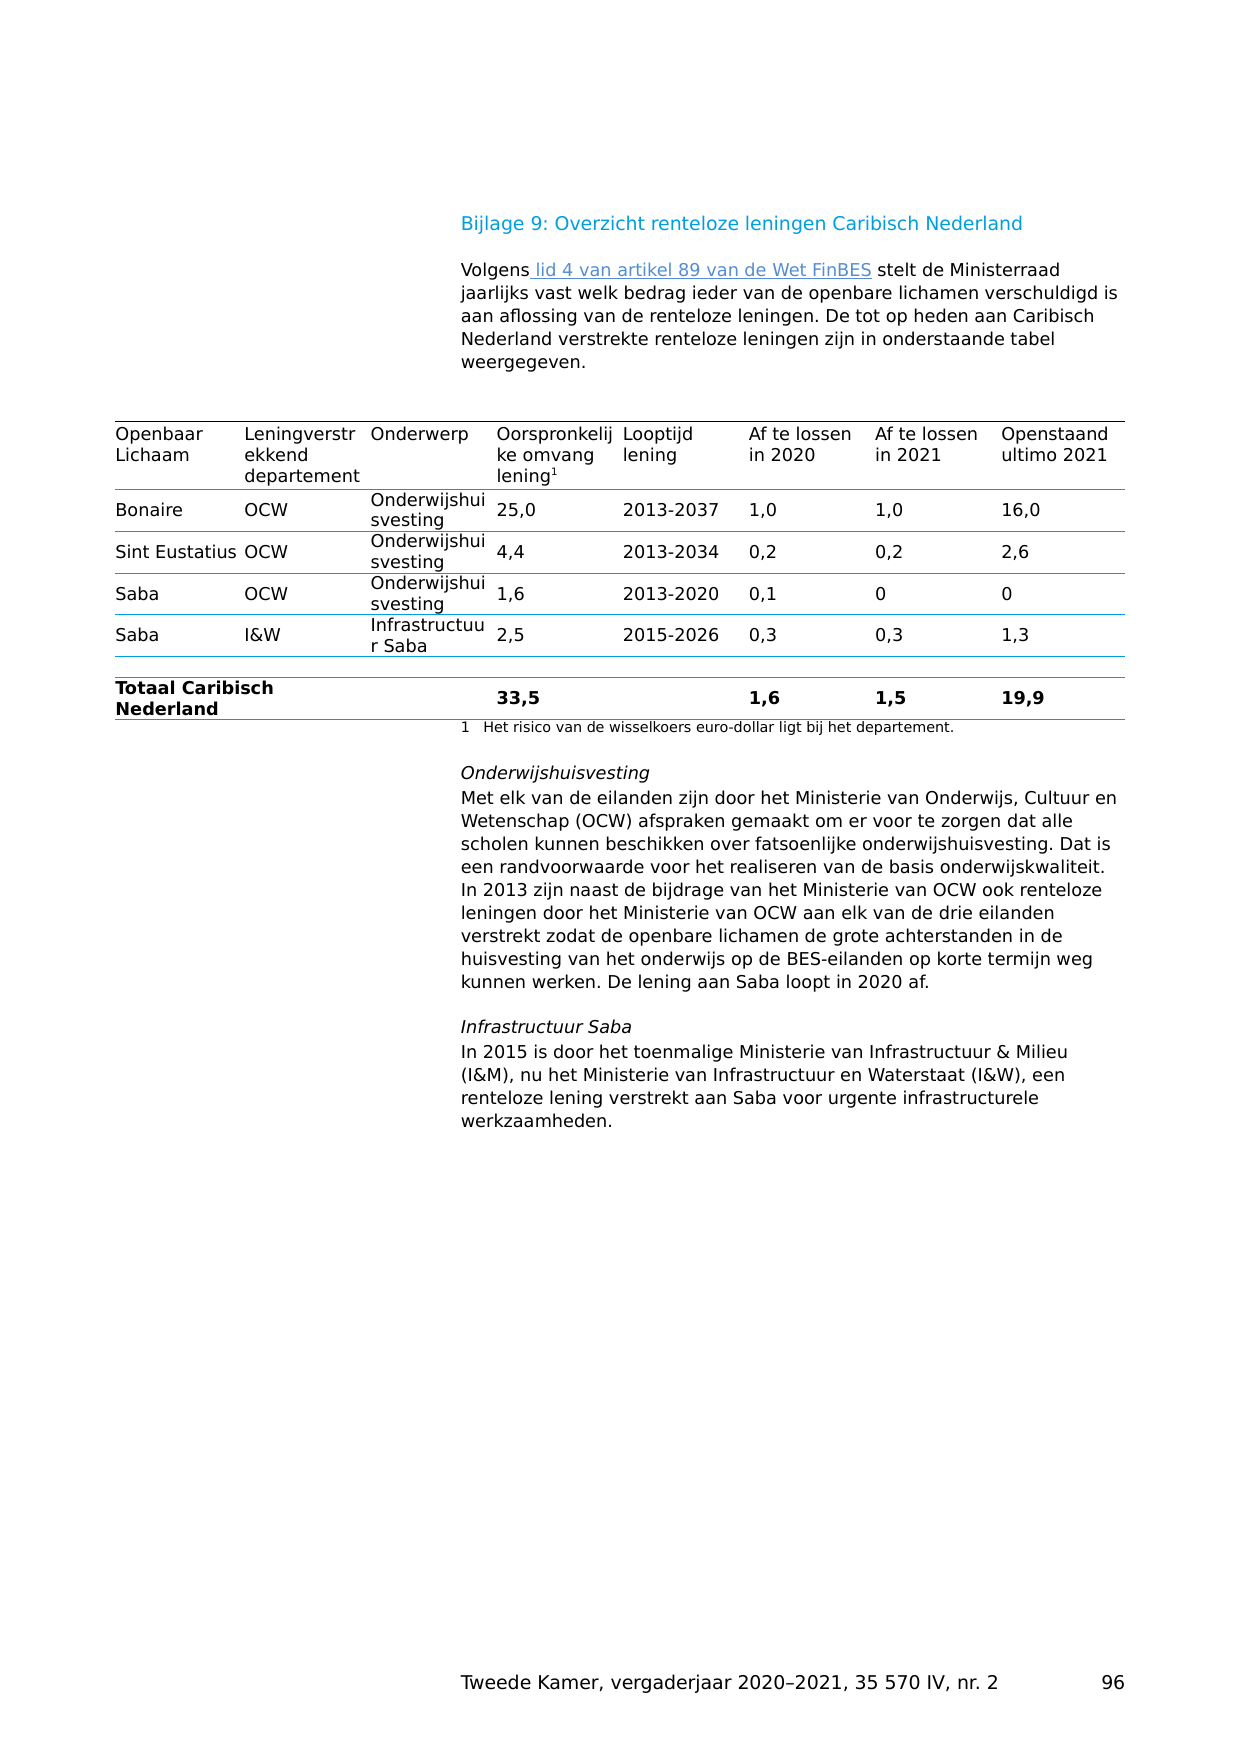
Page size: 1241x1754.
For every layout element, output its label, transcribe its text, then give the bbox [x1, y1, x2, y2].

table_cell 0,2 [872, 532, 998, 573]
table_cell Saba [115, 615, 241, 656]
table_cell OCW [241, 574, 367, 614]
table_cell Looptijd lening [620, 422, 746, 489]
table_cell [620, 657, 746, 677]
table_cell Sint Eustatius [115, 532, 241, 573]
list Het risico van de wisselkoers euro-dollar ligt bij het departement. [461, 720, 1125, 736]
table_cell Oorspronkelijke omvang lening1 [494, 422, 620, 489]
table_cell 2,5 [494, 615, 620, 656]
text In 2015 is door het toenmalige Ministerie van Infrastructuur & Milieu (I&M), nu het Ministerie van Infrastructuur en Waterstaat (I&W), een renteloze lening verstrekt aan Saba voor urgente infrastructurele werkzaamheden. [461, 1041, 1125, 1132]
table_cell [241, 657, 367, 677]
table_cell Bonaire [115, 490, 241, 531]
table_cell [115, 657, 241, 677]
table_cell 0 [998, 574, 1125, 614]
table_cell 0,3 [746, 615, 872, 656]
table_cell [368, 657, 493, 677]
table_cell Onderwijshuisvesting [368, 574, 493, 614]
table_cell Af te lossen in 2020 [746, 422, 872, 489]
text Onderwijshuisvesting [461, 761, 1125, 784]
table_cell [998, 657, 1125, 677]
table_cell 2,6 [998, 532, 1125, 573]
table_cell I&W [241, 615, 367, 656]
table_cell 2013-2020 [620, 574, 746, 614]
table_cell 0 [872, 574, 998, 614]
table_cell OCW [241, 490, 367, 531]
table_cell 2013-2034 [620, 532, 746, 573]
table_cell 1,5 [872, 678, 998, 719]
table_cell Saba [115, 574, 241, 614]
table_cell 1,6 [746, 678, 872, 719]
table_cell [368, 678, 493, 719]
table_cell [746, 657, 872, 677]
table_cell 2013-2037 [620, 490, 746, 531]
table_cell 0,3 [872, 615, 998, 656]
table_cell 1,0 [872, 490, 998, 531]
table_cell [872, 657, 998, 677]
table_cell Totaal Caribisch Nederland [115, 678, 367, 719]
text Met elk van de eilanden zijn door het Ministerie van Onderwijs, Cultuur en Wetenschap (OCW) afspraken gemaakt om er voor te zorgen dat alle scholen kunnen beschikken over fatsoenlijke onderwijshuisvesting. Dat is een randvoorwaarde voor het realiseren van de basis onderwijskwaliteit. In 2013 zijn naast de bijdrage van het Ministerie van OCW ook renteloze leningen door het Ministerie van OCW aan elk van de drie eilanden verstrekt zodat de openbare lichamen de grote achterstanden in de huisvesting van het onderwijs op de BES-eilanden op korte termijn weg kunnen werken. De lening aan Saba loopt in 2020 af. [461, 786, 1125, 993]
table_cell [494, 657, 620, 677]
table_cell Openbaar Lichaam [115, 422, 241, 489]
table_cell Infrastructuur Saba [368, 615, 493, 656]
table_cell 0,2 [746, 532, 872, 573]
table_cell 4,4 [494, 532, 620, 573]
text Volgens lid 4 van artikel 89 van de Wet FinBES stelt de Ministerraad jaarlijks vast welk bedrag ieder van de openbare lichamen verschuldigd is aan aflossing van de renteloze leningen. De tot op heden aan Caribisch Nederland verstrekte renteloze leningen zijn in onderstaande tabel weergegeven. [461, 258, 1125, 373]
table_cell Onderwerp [368, 422, 493, 489]
table_cell Onderwijshuisvesting [368, 532, 493, 573]
table_cell Onderwijshuisvesting [368, 490, 493, 531]
table_cell 2015-2026 [620, 615, 746, 656]
table_cell 16,0 [998, 490, 1125, 531]
table_header Tabel 55 Overzicht reeds aangegane renteloze leningen aan Caribisch Nederland (bedragen in USD mln.) [115, 396, 1125, 421]
table_cell Leningverstrekkend departement [241, 422, 367, 489]
table_cell 1,0 [746, 490, 872, 531]
table_cell 19,9 [998, 678, 1125, 719]
table_cell Openstaand ultimo 2021 [998, 422, 1125, 489]
table_cell 25,0 [494, 490, 620, 531]
table_cell 1,3 [998, 615, 1125, 656]
table_cell OCW [241, 532, 367, 573]
title Bijlage 9: Overzicht renteloze leningen Caribisch Nederland [461, 213, 1125, 235]
table_cell 33,5 [494, 678, 620, 719]
table_cell 0,1 [746, 574, 872, 614]
text Infrastructuur Saba [461, 1016, 1125, 1038]
table_cell [620, 678, 746, 719]
table_cell 1,6 [494, 574, 620, 614]
table_cell Af te lossen in 2021 [872, 422, 998, 489]
